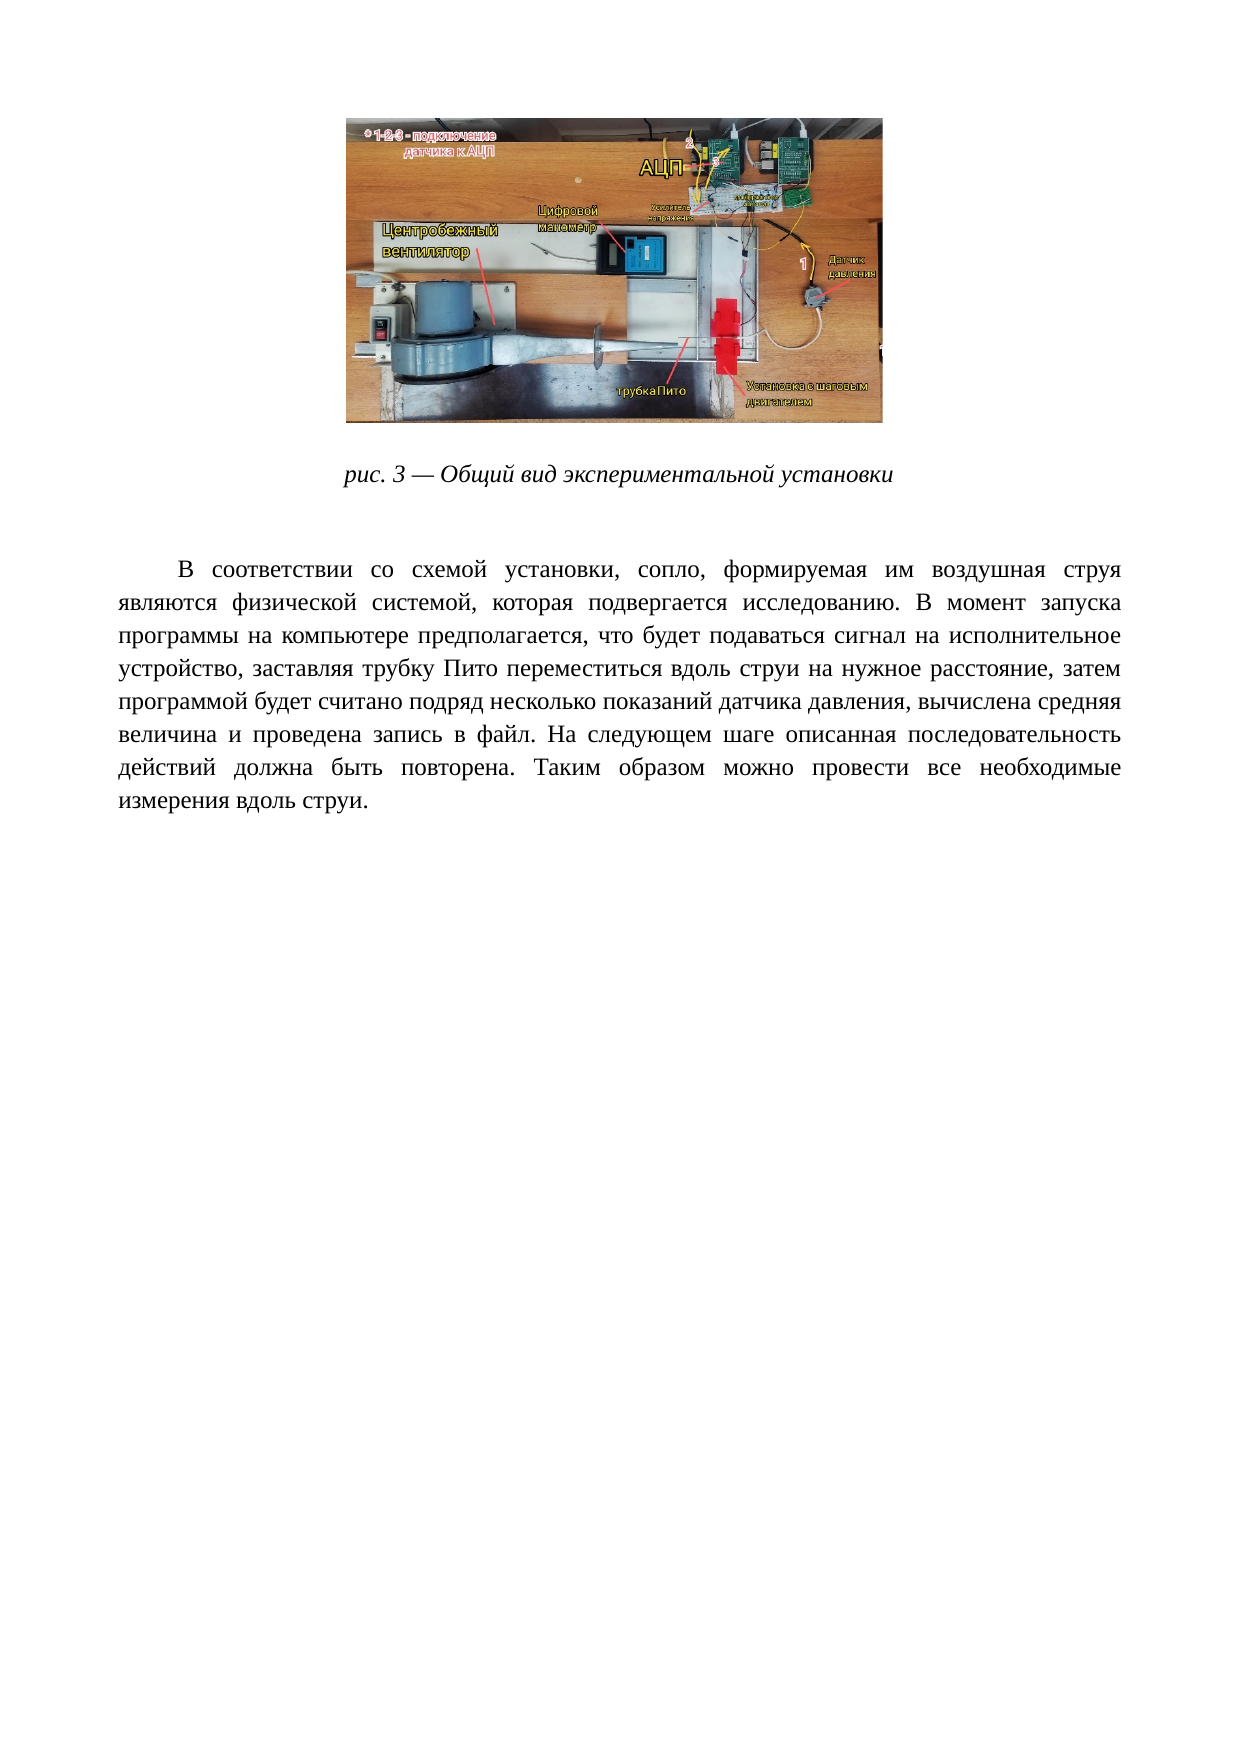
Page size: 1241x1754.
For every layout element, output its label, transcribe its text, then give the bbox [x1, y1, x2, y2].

text В соответствии со схемой установки, сопло, формируемая им воздушная струя являются физической системой, которая подвергается исследованию. В момент запуска программы на компьютере предполагается, что будет подаваться сигнал на исполнительное устройство, заставляя трубку Пито переместиться вдоль струи на нужное расстояние, затем программой будет считано подряд несколько показаний датчика давления, вычислена средняя величина и проведена запись в файл. На следующем шаге описанная последовательность действий должна быть повторена. Таким образом можно провести все необходимые измерения вдоль струи. [118, 554, 1122, 814]
text рис. 3 — Общий вид экспериментальной установки [118, 459, 1122, 488]
picture [346, 118, 883, 423]
